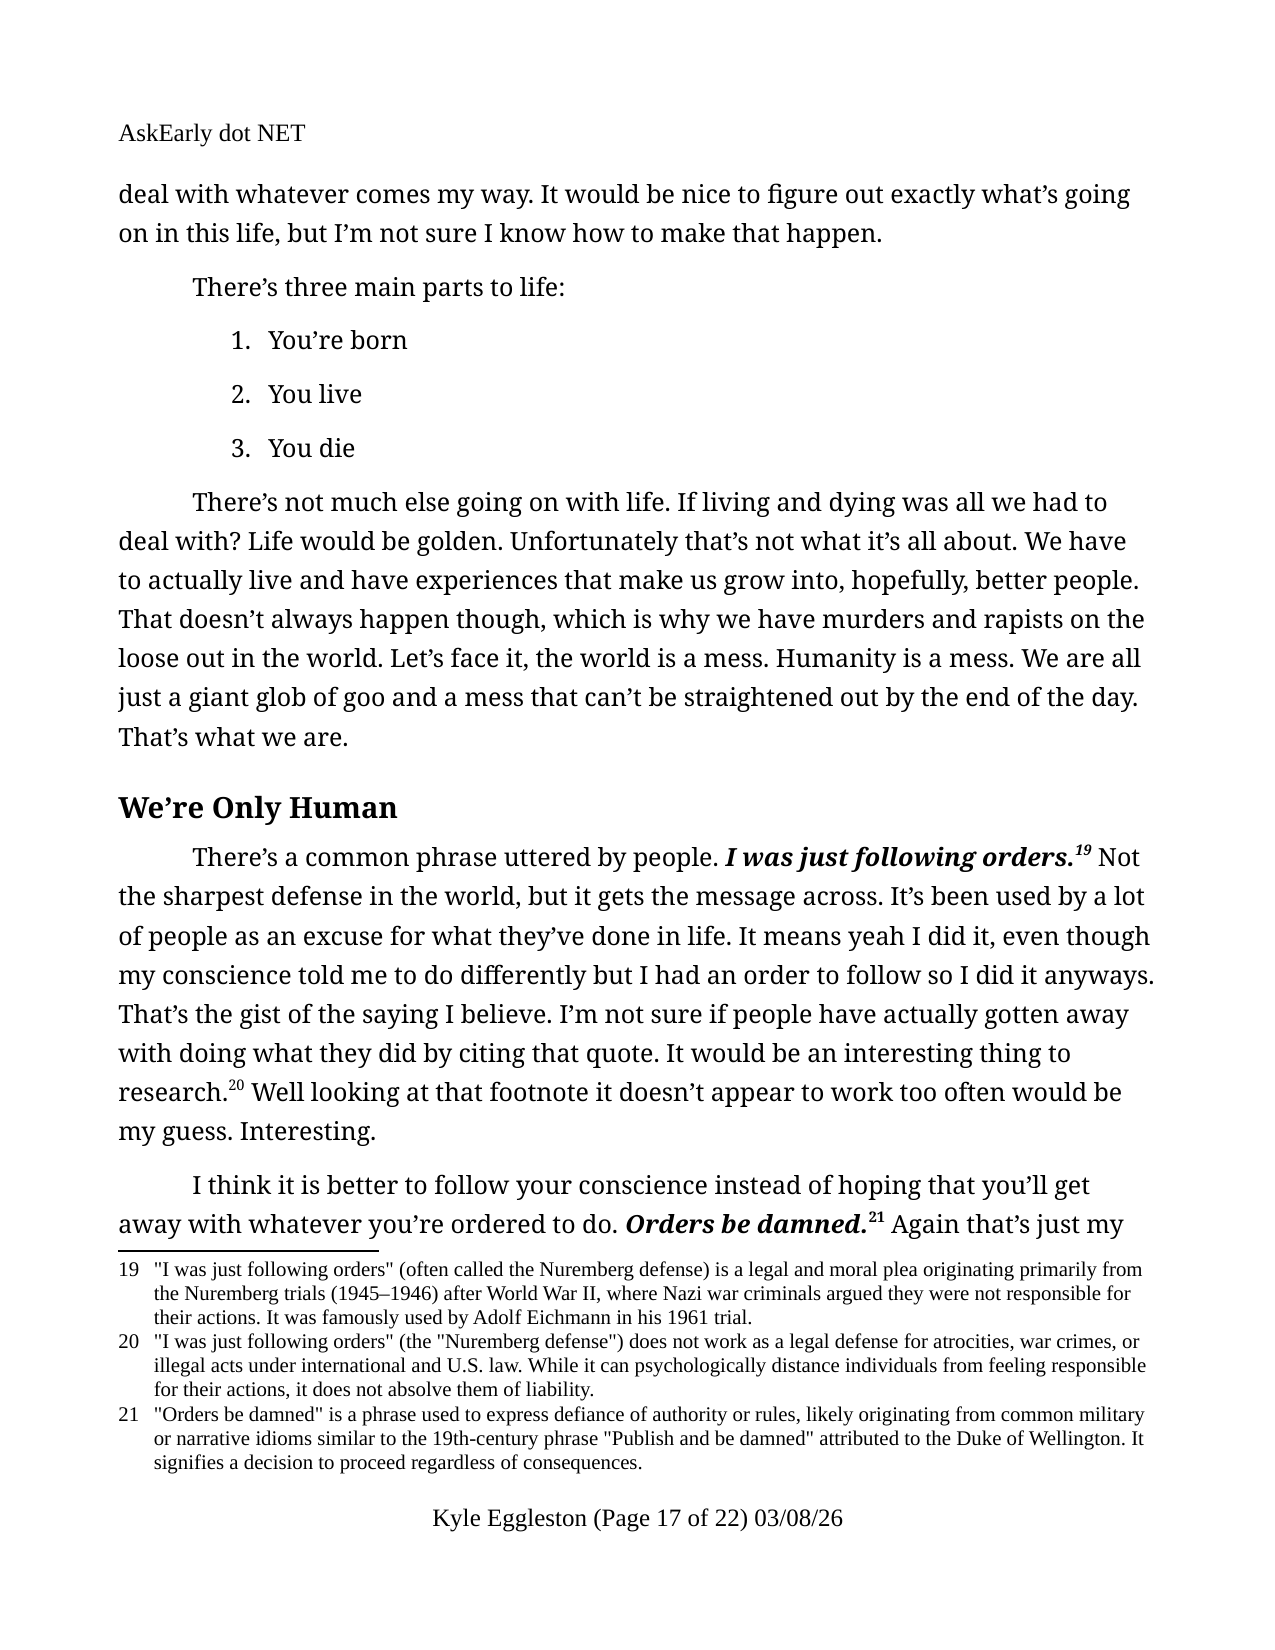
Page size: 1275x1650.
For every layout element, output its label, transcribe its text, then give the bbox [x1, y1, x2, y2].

list You live [231, 377, 1157, 411]
text "Orders be damned" is a phrase used to express defiance of authority or rules, likely originating from common military or narrative idioms similar to the 19th-century phrase "Publish and be damned" attributed to the Duke of Wellington. It signifies a decision to proceed regardless of consequences. [118, 1401, 1157, 1474]
text "I was just following orders" (the "Nuremberg defense") does not work as a legal defense for atrocities, war crimes, or illegal acts under international and U.S. law. While it can psychologically distance individuals from feeling responsible for their actions, it does not absolve them of liability. [118, 1329, 1157, 1401]
text There’s not much else going on with life. If living and dying was all we had to deal with? Life would be golden. Unfortunately that’s not what it’s all about. We have to actually live and have experiences that make us grow into, hopefully, better people. That doesn’t always happen though, which is why we have murders and rapists on the loose out in the world. Let’s face it, the world is a mess. Humanity is a mess. We are all just a giant glob of goo and a mess that can’t be straightened out by the end of the day. That’s what we are. [118, 484, 1157, 753]
list You die [231, 431, 1157, 464]
text deal with whatever comes my way. It would be nice to figure out exactly what’s going on in this life, but I’m not sure I know how to make that happen. [118, 176, 1157, 249]
subtitle We’re Only Human [118, 788, 1157, 827]
list You’re born [231, 323, 1157, 357]
text "I was just following orders" (often called the Nuremberg defense) is a legal and moral plea originating primarily from the Nuremberg trials (1945–1946) after World War II, where Nazi war criminals argued they were not responsible for their actions. It was famously used by Adolf Eichmann in his 1961 trial. [118, 1257, 1157, 1329]
text There’s three main parts to life: [118, 269, 1157, 303]
text I think it is better to follow your conscience instead of hoping that you’ll get away with whatever you’re ordered to do. Orders be damned. Again that’s just my [118, 1168, 1157, 1241]
text There’s a common phrase uttered by people. I was just following orders. Not the sharpest defense in the world, but it gets the message across. It’s been used by a lot of people as an excuse for what they’ve done in life. It means yeah I did it, even though my conscience told me to do differently but I had an order to follow so I did it anyways. That’s the gist of the saying I believe. I’m not sure if people have actually gotten away with doing what they did by citing that quote. It would be an interesting thing to research. Well looking at that footnote it doesn’t appear to work too often would be my guess. Interesting. [118, 840, 1157, 1148]
